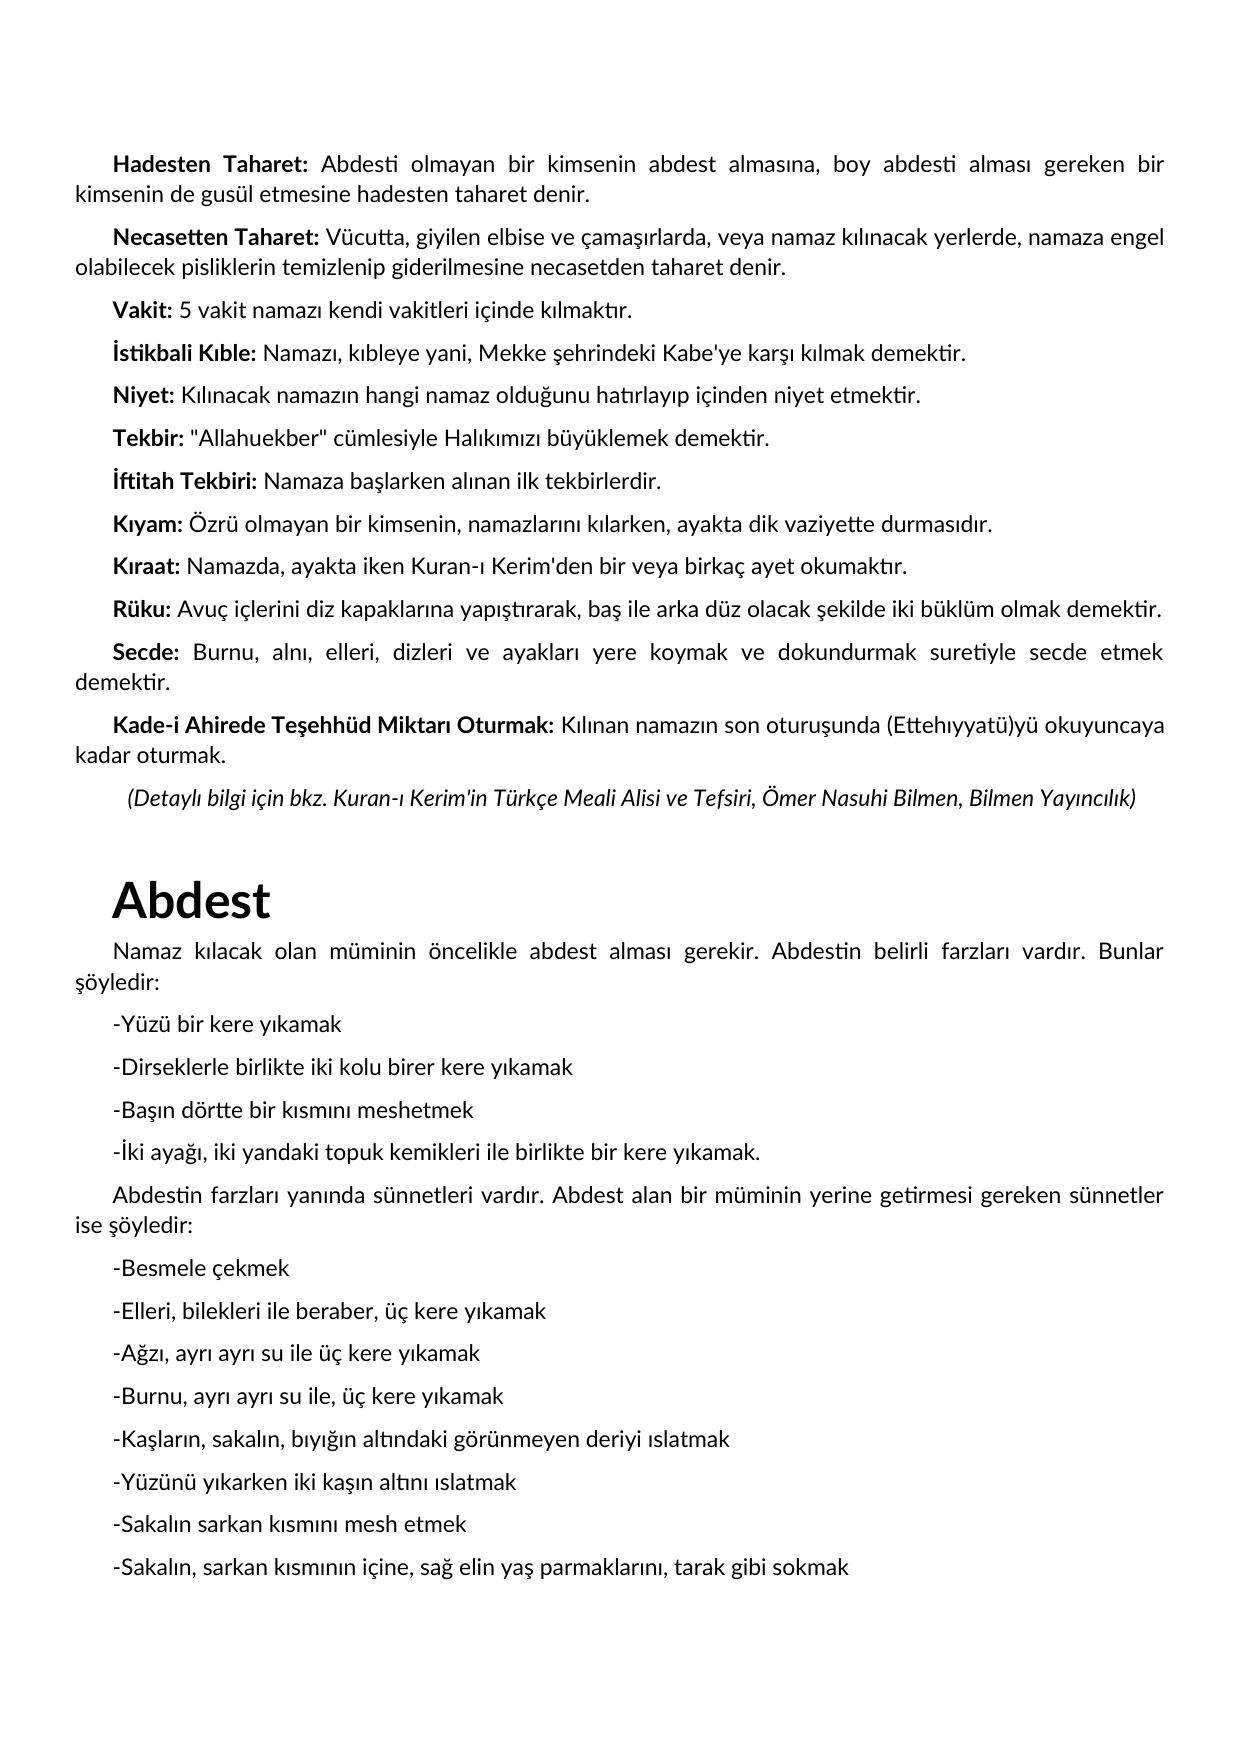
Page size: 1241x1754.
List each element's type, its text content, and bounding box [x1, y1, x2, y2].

text -Burnu, ayrı ayrı su ile, üç kere yıkamak [75, 1382, 1165, 1409]
text Kade-i Ahirede Teşehhüd Miktarı Oturmak: Kılınan namazın son oturuşunda (Ettehıyyatü)yü okuyuncaya kadar oturmak. [75, 710, 1165, 768]
text Kıyam: Özrü olmayan bir kimsenin, namazlarını kılarken, ayakta dik vaziyette durmasıdır. [75, 509, 1165, 537]
subtitle Abdest [112, 869, 1165, 929]
text -Kaşların, sakalın, bıyığın altındaki görünmeyen deriyi ıslatmak [75, 1424, 1165, 1452]
text Rüku: Avuç içlerini diz kapaklarına yapıştırarak, baş ile arka düz olacak şekilde iki büklüm olmak demektir. [75, 595, 1165, 622]
text Secde: Burnu, alnı, elleri, dizleri ve ayakları yere koymak ve dokundurmak suretiyle secde etmek demektir. [75, 637, 1165, 695]
text -Elleri, bilekleri ile beraber, üç kere yıkamak [75, 1296, 1165, 1324]
text Namaz kılacak olan müminin öncelikle abdest alması gerekir. Abdestin belirli farzları vardır. Bunlar şöyledir: [75, 937, 1165, 995]
text İftitah Tekbiri: Namaza başlarken alınan ilk tekbirlerdir. [75, 467, 1165, 494]
text Kıraat: Namazda, ayakta iken Kuran-ı Kerim'den bir veya birkaç ayet okumaktır. [75, 552, 1165, 579]
text -İki ayağı, iki yandaki topuk kemikleri ile birlikte bir kere yıkamak. [75, 1138, 1165, 1166]
text -Ağzı, ayrı ayrı su ile üç kere yıkamak [75, 1339, 1165, 1367]
text -Yüzü bir kere yıkamak [75, 1010, 1165, 1037]
text Vakit: 5 vakit namazı kendi vakitleri içinde kılmaktır. [75, 296, 1165, 323]
text -Sakalın sarkan kısmını mesh etmek [75, 1510, 1165, 1537]
text (Detaylı bilgi için bkz. Kuran-ı Kerim'in Türkçe Meali Alisi ve Tefsiri, Ömer Nasuhi Bilmen, Bilmen Yayıncılık) [127, 783, 1143, 811]
text -Yüzünü yıkarken iki kaşın altını ıslatmak [75, 1467, 1165, 1495]
text -Başın dörtte bir kısmını meshetmek [75, 1095, 1165, 1123]
text -Sakalın, sarkan kısmının içine, sağ elin yaş parmaklarını, tarak gibi sokmak [75, 1553, 1165, 1580]
text İstikbali Kıble: Namazı, kıbleye yani, Mekke şehrindeki Kabe'ye karşı kılmak demektir. [75, 338, 1165, 366]
text Abdestin farzları yanında sünnetleri vardır. Abdest alan bir müminin yerine getirmesi gereken sünnetler ise şöyledir: [75, 1181, 1165, 1238]
text Necasetten Taharet: Vücutta, giyilen elbise ve çamaşırlarda, veya namaz kılınacak yerlerde, namaza engel olabilecek pisliklerin temizlenip giderilmesine necasetden taharet denir. [75, 223, 1165, 281]
text -Dirseklerle birlikte iki kolu birer kere yıkamak [75, 1053, 1165, 1080]
text Hadesten Taharet: Abdesti olmayan bir kimsenin abdest almasına, boy abdesti alması gereken bir kimsenin de gusül etmesine hadesten taharet denir. [75, 150, 1165, 208]
text Tekbir: "Allahuekber" cümlesiyle Halıkımızı büyüklemek demektir. [75, 424, 1165, 451]
text Niyet: Kılınacak namazın hangi namaz olduğunu hatırlayıp içinden niyet etmektir. [75, 381, 1165, 409]
text -Besmele çekmek [75, 1254, 1165, 1281]
